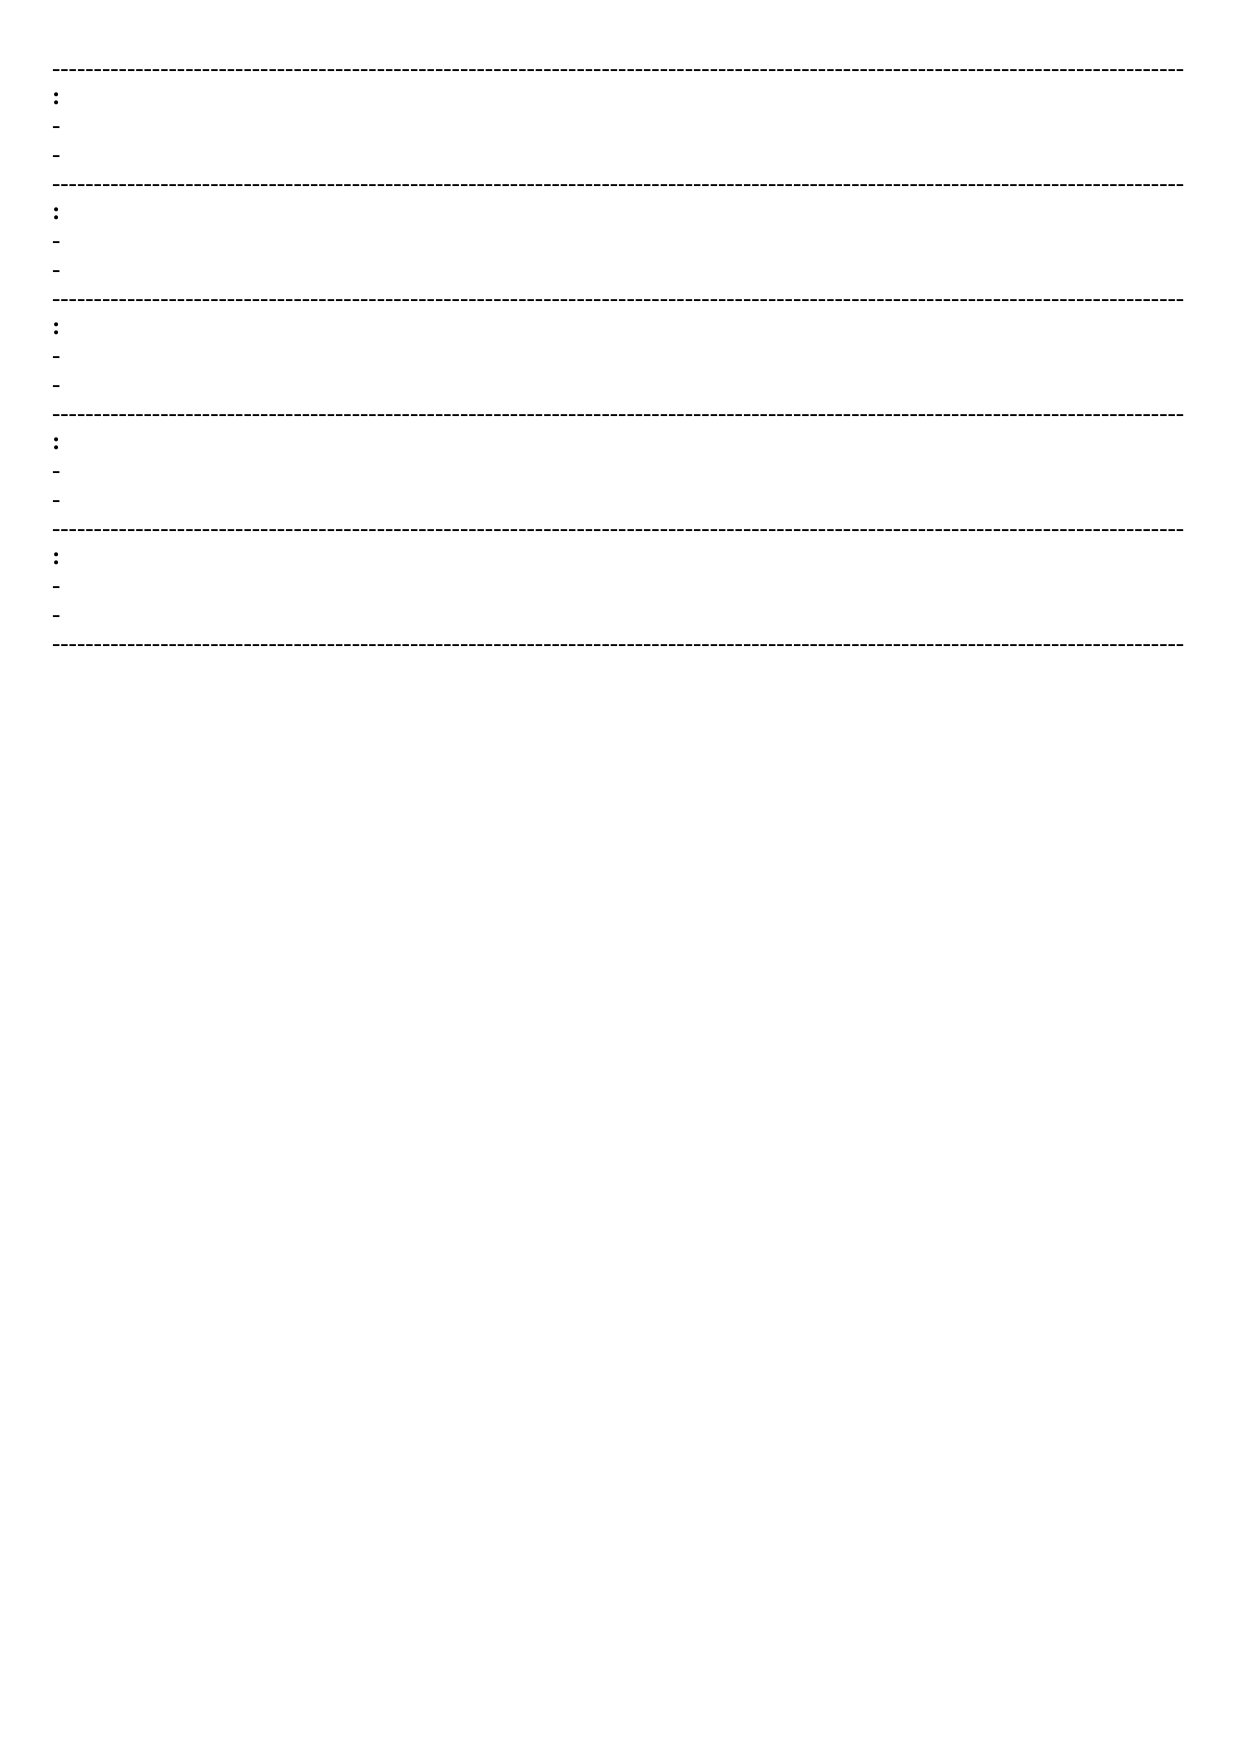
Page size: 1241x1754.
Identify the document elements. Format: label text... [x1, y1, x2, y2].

text : [52, 541, 1187, 570]
text - [52, 254, 1187, 283]
text - [52, 110, 1187, 139]
text - [52, 455, 1187, 484]
text ---------------------------------------------------------------------------------------------------------------------------------------- [52, 628, 1187, 656]
text - [52, 139, 1187, 168]
text - [52, 599, 1187, 628]
text - [52, 484, 1187, 513]
text ---------------------------------------------------------------------------------------------------------------------------------------- [52, 283, 1187, 311]
text - [52, 570, 1187, 599]
text : [52, 196, 1187, 225]
text : [52, 311, 1187, 340]
text - [52, 369, 1187, 398]
text - [52, 225, 1187, 254]
text ---------------------------------------------------------------------------------------------------------------------------------------- [52, 398, 1187, 426]
text ---------------------------------------------------------------------------------------------------------------------------------------- [52, 513, 1187, 541]
text ---------------------------------------------------------------------------------------------------------------------------------------- [52, 168, 1187, 196]
text ---------------------------------------------------------------------------------------------------------------------------------------- [52, 53, 1187, 81]
text : [52, 81, 1187, 110]
text - [52, 340, 1187, 369]
text : [52, 426, 1187, 455]
